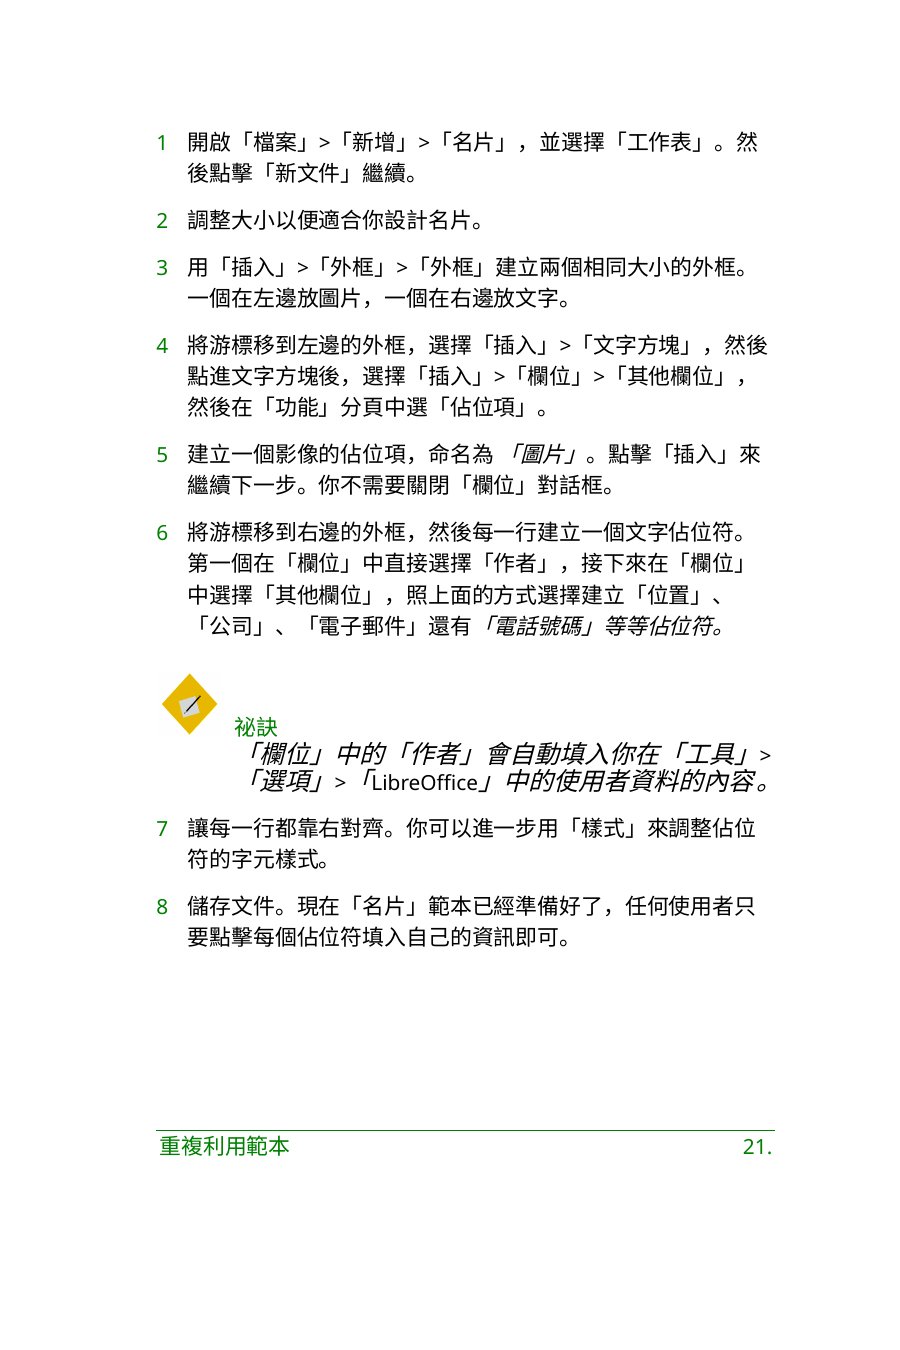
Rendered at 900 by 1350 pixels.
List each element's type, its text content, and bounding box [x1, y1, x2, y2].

list 用「插入」>「外框」>「外框」建立兩個相同大小的外框。一個在左邊放圖片，一個在右邊放文字。 [156, 250, 775, 312]
list 將游標移到左邊的外框，選擇「插入」>「文字方塊」，然後點進文字方塊後，選擇「插入」>「欄位」>「其他欄位」，然後在「功能」分頁中選「佔位項」。 [156, 328, 775, 422]
picture [157, 672, 220, 736]
list 開啟「檔案」>「新增」>「名片」，並選擇「工作表」。然後點擊「新文件」繼續。 [156, 125, 775, 187]
list 建立一個影像的佔位項，命名為 「圖片」。點擊「插入」來繼續下一步。你不需要關閉「欄位」對話框。 [156, 437, 775, 500]
list 祕訣 [156, 672, 775, 742]
text 「欄位」中的「作者」會自動填入你在「工具」>「選項」>「LibreOffice」中的使用者資料的內容。 [234, 742, 775, 796]
list 調整大小以便適合你設計名片。 [156, 203, 775, 234]
list 將游標移到右邊的外框，然後每一行建立一個文字佔位符。第一個在「欄位」中直接選擇「作者」，接下來在「欄位」中選擇「其他欄位」，照上面的方式選擇建立「位置」、「公司」、「電子郵件」還有「電話號碼」等等佔位符。 [156, 516, 775, 641]
list 儲存文件。現在「名片」範本已經準備好了，任何使用者只要點擊每個佔位符填入自己的資訊即可。 [156, 889, 775, 952]
list 讓每一行都靠右對齊。你可以進一步用「樣式」來調整佔位符的字元樣式。 [156, 811, 775, 874]
